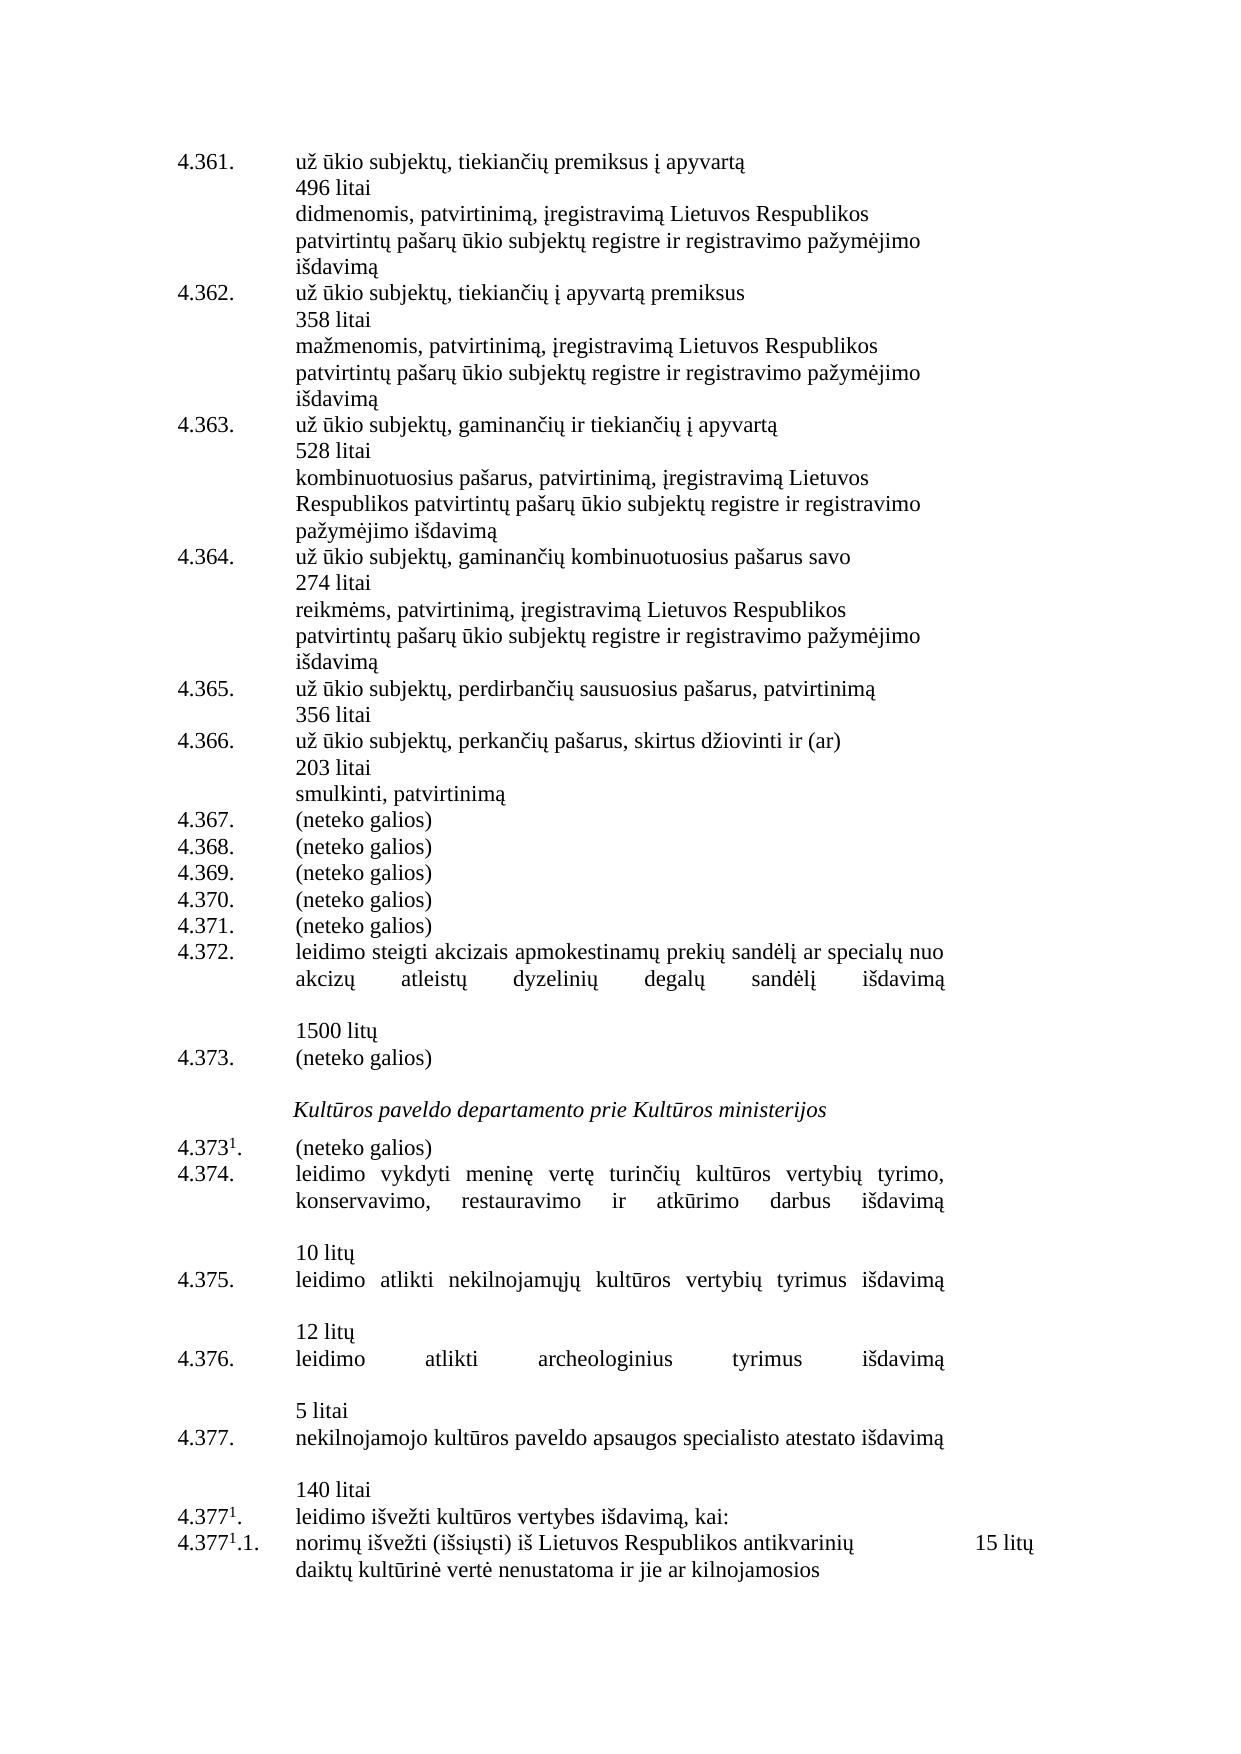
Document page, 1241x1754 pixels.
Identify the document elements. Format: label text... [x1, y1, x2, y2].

text 4.376. leidimo atlikti archeologinius tyrimus išdavimą 5 litai [177, 1345, 945, 1424]
text patvirtintų pašarų ūkio subjektų registre ir registravimo pažymėjimo [177, 622, 945, 648]
text patvirtintų pašarų ūkio subjektų registre ir registravimo pažymėjimo [177, 227, 945, 253]
text 4.365. už ūkio subjektų, perdirbančių sausuosius pašarus, patvirtinimą 356 litai [177, 675, 945, 727]
text 4.366. už ūkio subjektų, perkančių pašarus, skirtus džiovinti ir (ar) 203 litai [177, 727, 945, 780]
text pažymėjimo išdavimą [177, 517, 945, 543]
text reikmėms, patvirtinimą, įregistravimą Lietuvos Respublikos [177, 596, 945, 622]
text išdavimą [177, 253, 945, 279]
text Respublikos patvirtintų pašarų ūkio subjektų registre ir registravimo [177, 490, 945, 517]
text 4.363. už ūkio subjektų, gaminančių ir tiekiančių į apyvartą 528 litai [177, 411, 945, 464]
text patvirtintų pašarų ūkio subjektų registre ir registravimo pažymėjimo [177, 358, 945, 385]
text 4.372. leidimo steigti akcizais apmokestinamų prekių sandėlį ar specialų nuo akcizų atleistų dyzelinių degalų sandėlį išdavimą 1500 litų [177, 938, 945, 1044]
text 4.361. už ūkio subjektų, tiekiančių premiksus į apyvartą 496 litai [177, 148, 945, 200]
text 4.370. (neteko galios) [177, 886, 945, 912]
text 4.362. už ūkio subjektų, tiekiančių į apyvartą premiksus 358 litai [177, 279, 945, 332]
text 4.373. (neteko galios) [177, 1044, 945, 1070]
text mažmenomis, patvirtinimą, įregistravimą Lietuvos Respublikos [177, 332, 945, 358]
text smulkinti, patvirtinimą [177, 780, 945, 807]
text 4.367. (neteko galios) [177, 807, 945, 833]
text 4.3771. leidimo išvežti kultūros vertybes išdavimą, kai: [177, 1503, 1122, 1529]
text 4.375. leidimo atlikti nekilnojamųjų kultūros vertybių tyrimus išdavimą 12 litų [177, 1266, 945, 1345]
text 4.368. (neteko galios) [177, 833, 945, 859]
text 4.364. už ūkio subjektų, gaminančių kombinuotuosius pašarus savo 274 litai [177, 543, 945, 596]
text 4.369. (neteko galios) [177, 859, 945, 886]
text 4.377. nekilnojamojo kultūros paveldo apsaugos specialisto atestato išdavimą 140 litai [177, 1424, 945, 1503]
text 4.374. leidimo vykdyti meninę vertę turinčių kultūros vertybių tyrimo, konservavimo, restauravimo ir atkūrimo darbus išdavimą 10 litų [177, 1160, 945, 1266]
text išdavimą [177, 648, 945, 675]
text 4.3771.1. norimų išvežti (išsiųsti) iš Lietuvos Respublikos antikvarinių 15 litų [177, 1529, 1122, 1556]
text 4.371. (neteko galios) [177, 912, 945, 938]
text Kultūros paveldo departamento prie Kultūros ministerijos [177, 1096, 945, 1123]
text kombinuotuosius pašarus, patvirtinimą, įregistravimą Lietuvos [177, 464, 945, 490]
text daiktų kultūrinė vertė nenustatoma ir jie ar kilnojamosios [177, 1556, 1122, 1582]
text išdavimą [177, 385, 945, 411]
text 4.3731. (neteko galios) [177, 1123, 1122, 1160]
text didmenomis, patvirtinimą, įregistravimą Lietuvos Respublikos [177, 200, 945, 227]
